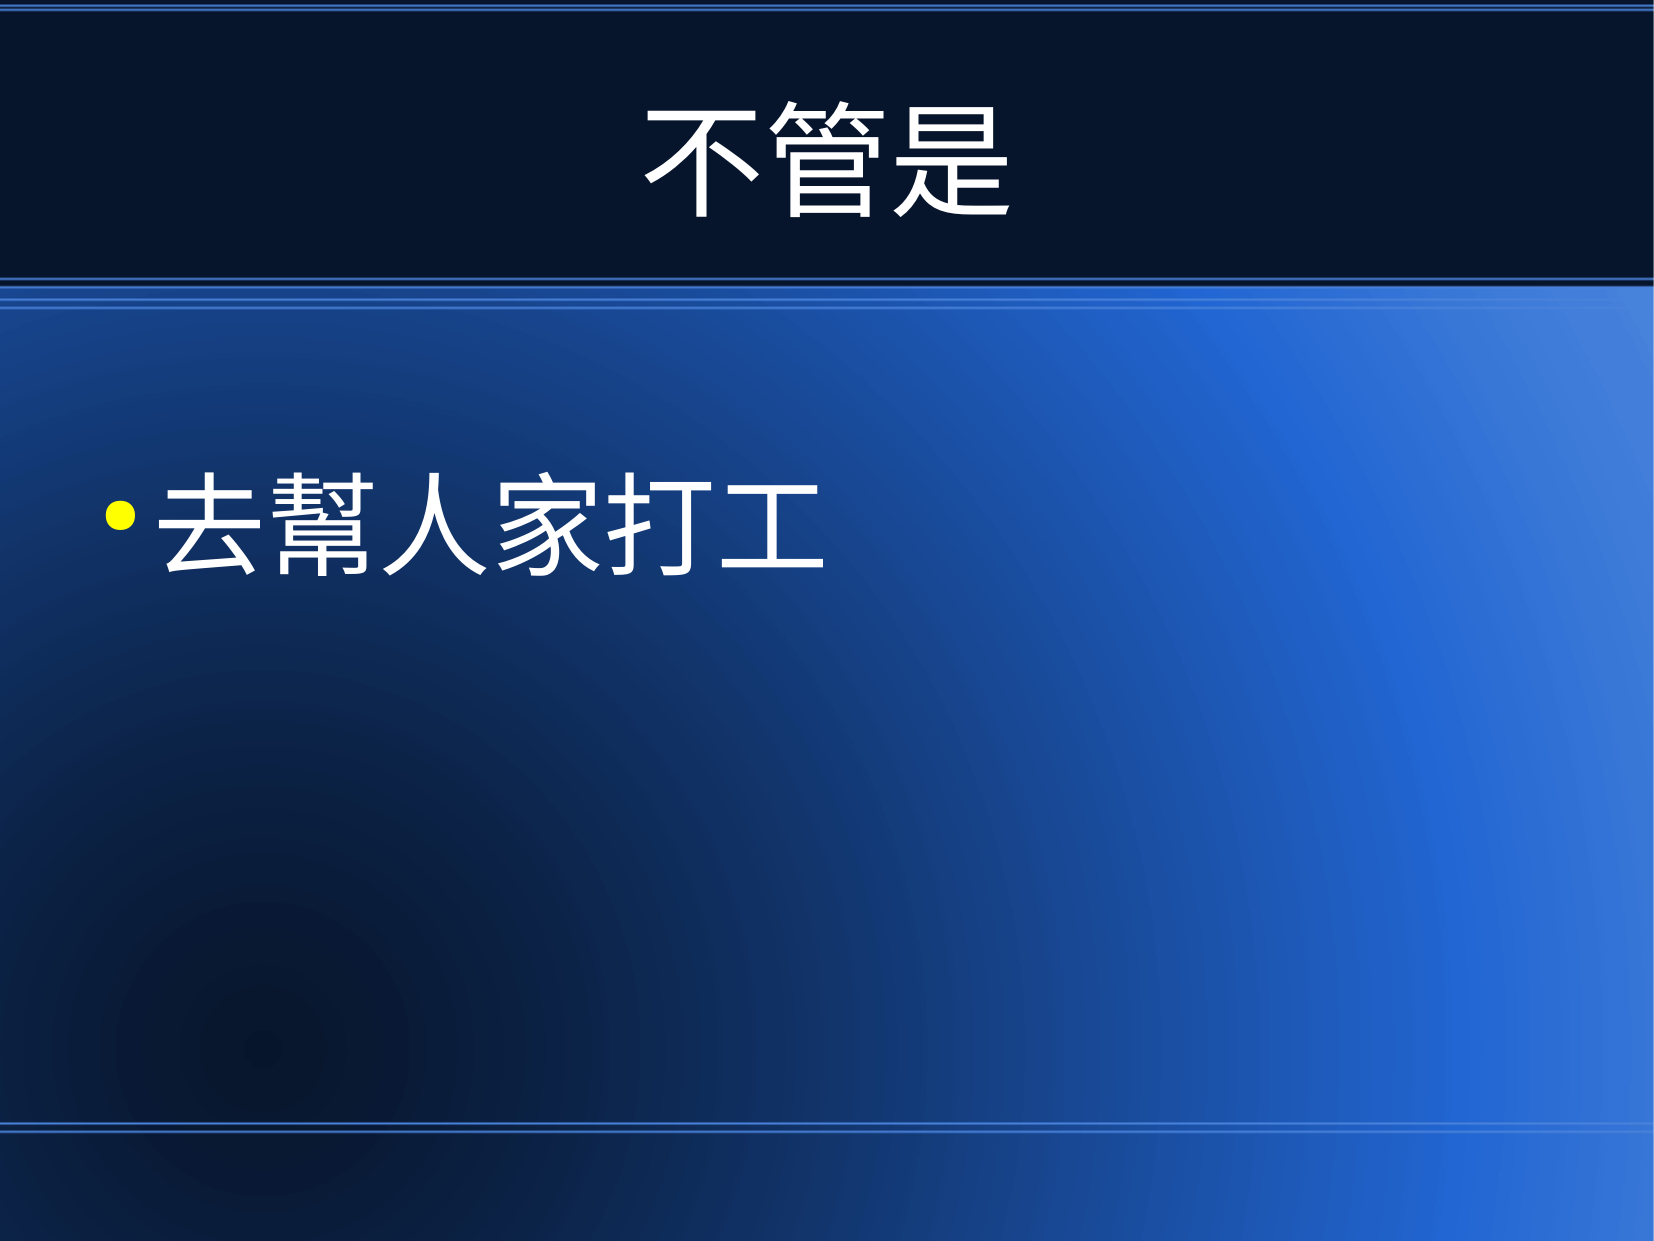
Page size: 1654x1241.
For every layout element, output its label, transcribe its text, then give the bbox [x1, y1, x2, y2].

list 去幫人家打工 [82, 355, 1571, 1241]
title 不管是 [82, 49, 1571, 257]
picture [0, 0, 1654, 1241]
